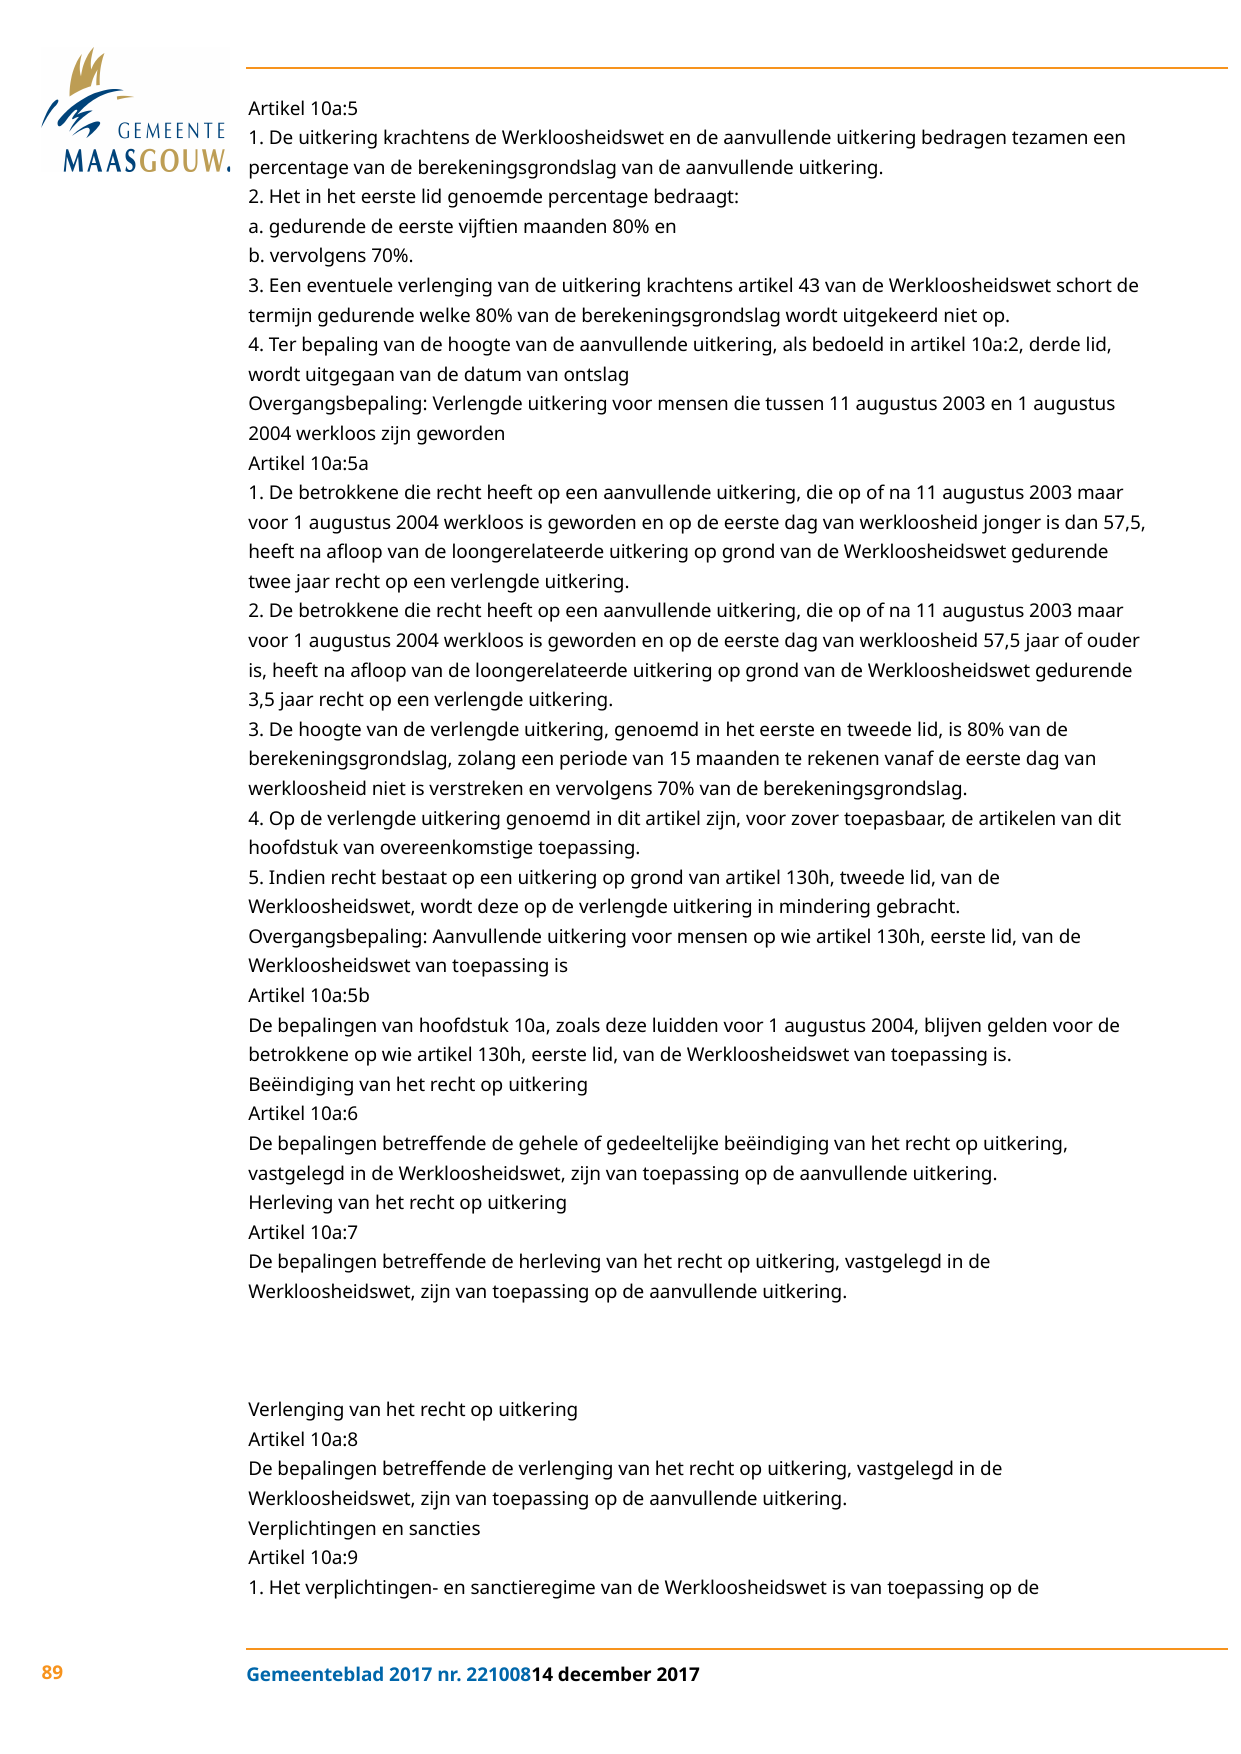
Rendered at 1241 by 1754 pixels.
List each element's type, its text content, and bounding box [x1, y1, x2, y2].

text Artikel 10a:5a [248, 450, 1152, 476]
text 2. Het in het eerste lid genoemde percentage bedraagt: [248, 183, 1152, 209]
text De bepalingen betreffende de verlenging van het recht op uitkering, vastgelegd in de Werkloosheidswet, zijn van toepassing op de aanvullende uitkering. [248, 1456, 1152, 1511]
text De bepalingen betreffende de gehele of gedeeltelijke beëindiging van het recht op uitkering, vastgelegd in de Werkloosheidswet, zijn van toepassing op de aanvullende uitkering. [248, 1130, 1152, 1186]
text Herleving van het recht op uitkering [248, 1189, 1152, 1215]
text Artikel 10a:5 [248, 95, 1152, 121]
text De bepalingen betreffende de herleving van het recht op uitkering, vastgelegd in de Werkloosheidswet, zijn van toepassing op de aanvullende uitkering. [248, 1248, 1152, 1304]
text Verplichtingen en sancties [248, 1515, 1152, 1541]
text 1. De betrokkene die recht heeft op een aanvullende uitkering, die op of na 11 augustus 2003 maar voor 1 augustus 2004 werkloos is geworden en op de eerste dag van werkloosheid jonger is dan 57,5, heeft na afloop van de loongerelateerde uitkering op grond van de Werkloosheidswet gedurende twee jaar recht op een verlengde uitkering. [248, 479, 1152, 594]
text Artikel 10a:5b [248, 982, 1152, 1008]
text De bepalingen van hoofdstuk 10a, zoals deze luidden voor 1 augustus 2004, blijven gelden voor de betrokkene op wie artikel 130h, eerste lid, van de Werkloosheidswet van toepassing is. [248, 1012, 1152, 1067]
text Artikel 10a:7 [248, 1219, 1152, 1245]
text 4. Op de verlengde uitkering genoemd in dit artikel zijn, voor zover toepasbaar, de artikelen van dit hoofdstuk van overeenkomstige toepassing. [248, 805, 1152, 860]
picture [41, 47, 231, 172]
text 1. De uitkering krachtens de Werkloosheidswet en de aanvullende uitkering bedragen tezamen een percentage van de berekeningsgrondslag van de aanvullende uitkering. [248, 124, 1152, 180]
text Artikel 10a:9 [248, 1544, 1152, 1570]
text Beëindiging van het recht op uitkering [248, 1071, 1152, 1097]
text 3. De hoogte van de verlengde uitkering, genoemd in het eerste en tweede lid, is 80% van de berekeningsgrondslag, zolang een periode van 15 maanden te rekenen vanaf de eerste dag van werkloosheid niet is verstreken en vervolgens 70% van de berekeningsgrondslag. [248, 716, 1152, 801]
text 4. Ter bepaling van de hoogte van de aanvullende uitkering, als bedoeld in artikel 10a:2, derde lid, wordt uitgegaan van de datum van ontslag [248, 331, 1152, 387]
text 3. Een eventuele verlenging van de uitkering krachtens artikel 43 van de Werkloosheidswet schort de termijn gedurende welke 80% van de berekeningsgrondslag wordt uitgekeerd niet op. [248, 272, 1152, 328]
text Artikel 10a:8 [248, 1426, 1152, 1452]
text 1. Het verplichtingen- en sanctieregime van de Werkloosheidswet is van toepassing op de [248, 1574, 1152, 1600]
text Verlenging van het recht op uitkering [248, 1396, 1152, 1422]
text Overgangsbepaling: Verlengde uitkering voor mensen die tussen 11 augustus 2003 en 1 augustus 2004 werkloos zijn geworden [248, 391, 1152, 446]
text Artikel 10a:6 [248, 1101, 1152, 1126]
text b. vervolgens 70%. [248, 243, 1152, 268]
text a. gedurende de eerste vijftien maanden 80% en [248, 213, 1152, 239]
text Overgangsbepaling: Aanvullende uitkering voor mensen op wie artikel 130h, eerste lid, van de Werkloosheidswet van toepassing is [248, 923, 1152, 978]
text 2. De betrokkene die recht heeft op een aanvullende uitkering, die op of na 11 augustus 2003 maar voor 1 augustus 2004 werkloos is geworden en op de eerste dag van werkloosheid 57,5 jaar of ouder is, heeft na afloop van de loongerelateerde uitkering op grond van de Werkloosheidswet gedurende 3,5 jaar recht op een verlengde uitkering. [248, 598, 1152, 712]
text 5. Indien recht bestaat op een uitkering op grond van artikel 130h, tweede lid, van de Werkloosheidswet, wordt deze op de verlengde uitkering in mindering gebracht. [248, 864, 1152, 919]
